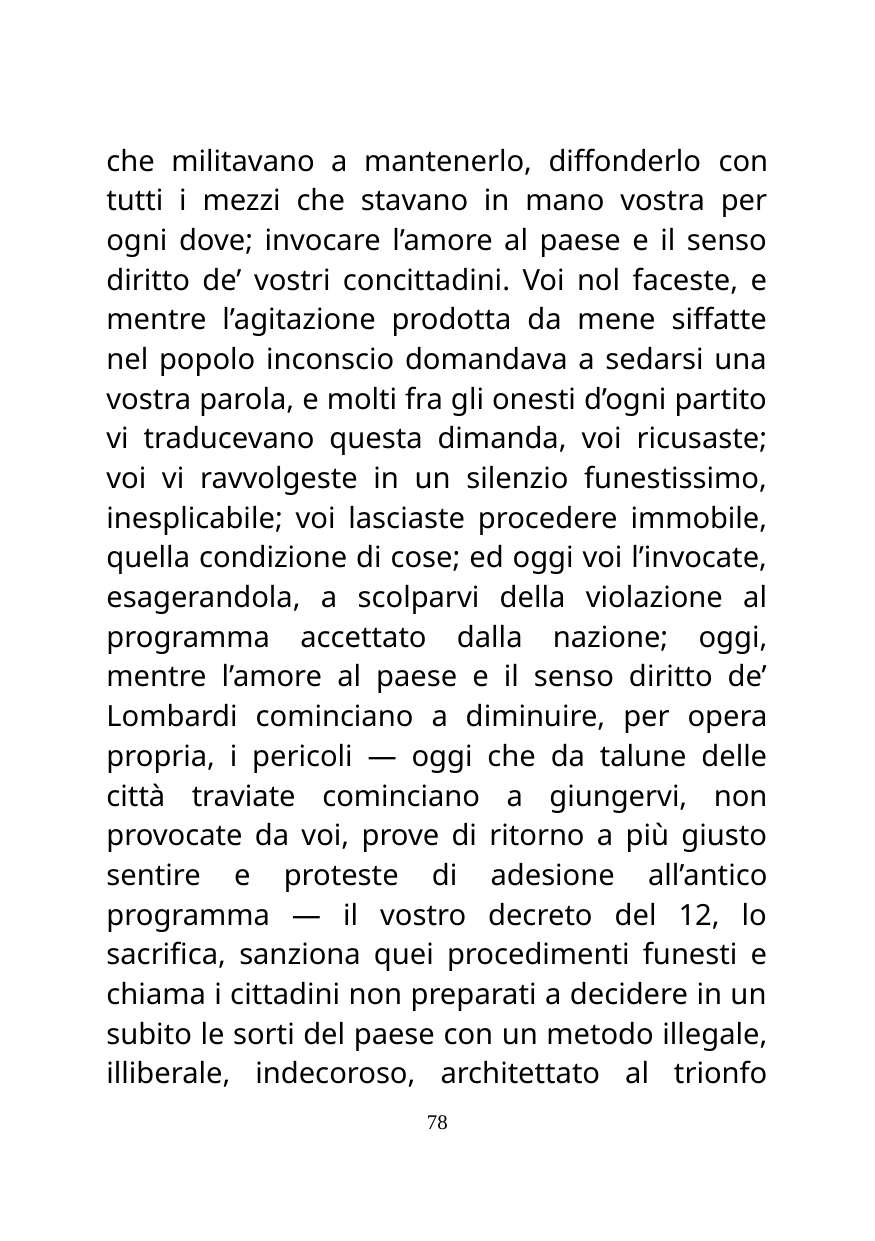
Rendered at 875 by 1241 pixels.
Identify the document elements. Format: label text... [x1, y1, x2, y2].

text che militavano a mantenerlo, diffonderlo con tutti i mezzi che stavano in mano vostra per ogni dove; invocare l’amore al paese e il senso diritto de’ vostri concittadini. Voi nol faceste, e mentre l’agitazione prodotta da mene siffatte nel popolo inconscio domandava a sedarsi una vostra parola, e molti fra gli onesti d’ogni partito vi traducevano questa dimanda, voi ricusaste; voi vi ravvolgeste in un silenzio funestissimo, inesplicabile; voi lasciaste procedere immobile, quella condizione di cose; ed oggi voi l’invocate, esagerandola, a scolparvi della violazione al programma accettato dalla nazione; oggi, mentre l’amore al paese e il senso diritto de’ Lombardi cominciano a diminuire, per opera propria, i pericoli — oggi che da talune delle città traviate cominciano a giungervi, non provocate da voi, prove di ritorno a più giusto sentire e proteste di adesione all’antico programma — il vostro decreto del 12, lo sacrifica, sanziona quei procedimenti funesti e chiama i cittadini non preparati a decidere in un subito le sorti del paese con un metodo illegale, illiberale, indecoroso, architettato al trionfo [106, 140, 768, 1092]
